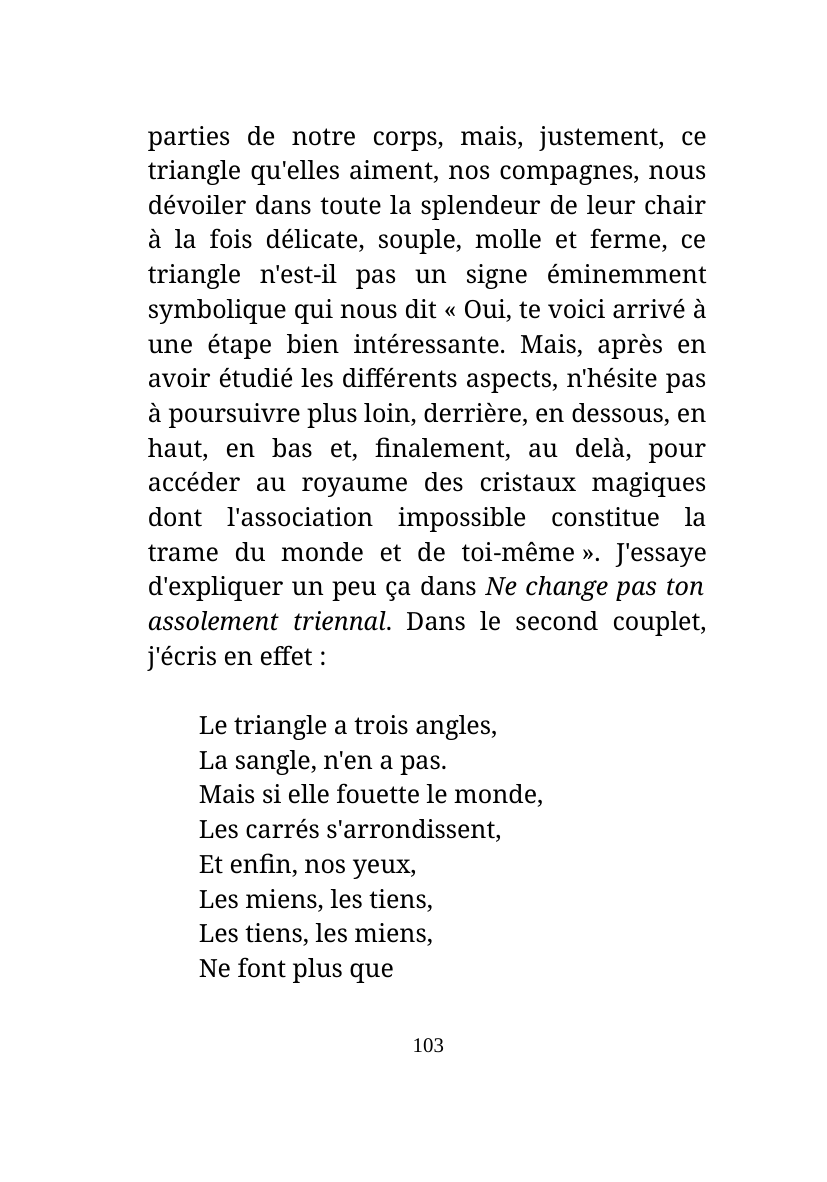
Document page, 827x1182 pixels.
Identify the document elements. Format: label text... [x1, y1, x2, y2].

text parties de notre corps, mais, justement, ce triangle qu'elles aiment, nos compagnes, nous dévoiler dans toute la splendeur de leur chair à la fois délicate, souple, molle et ferme, ce triangle n'est‑il pas un signe éminemment symbolique qui nous dit « Oui, te voici arrivé à une étape bien intéressante. Mais, après en avoir étudié les différents aspects, n'hésite pas à poursuivre plus loin, derrière, en dessous, en haut, en bas et, finalement, au delà, pour accéder au royaume des cristaux magiques dont l'association impossible constitue la trame du monde et de toi‑même ». J'essaye d'expliquer un peu ça dans Ne change pas ton assolement triennal. Dans le second couplet, j'écris en effet : [148, 118, 707, 672]
text Les miens, les tiens, [148, 881, 707, 915]
text Les carrés s'arrondissent, [148, 812, 707, 846]
text Ne font plus que [148, 951, 707, 985]
text Les tiens, les miens, [148, 916, 707, 950]
text La sangle, n'en a pas. [148, 742, 707, 777]
text Mais si elle fouette le monde, [148, 777, 707, 811]
text Le triangle a trois angles, [148, 708, 707, 742]
text Et enfin, nos yeux, [148, 847, 707, 881]
